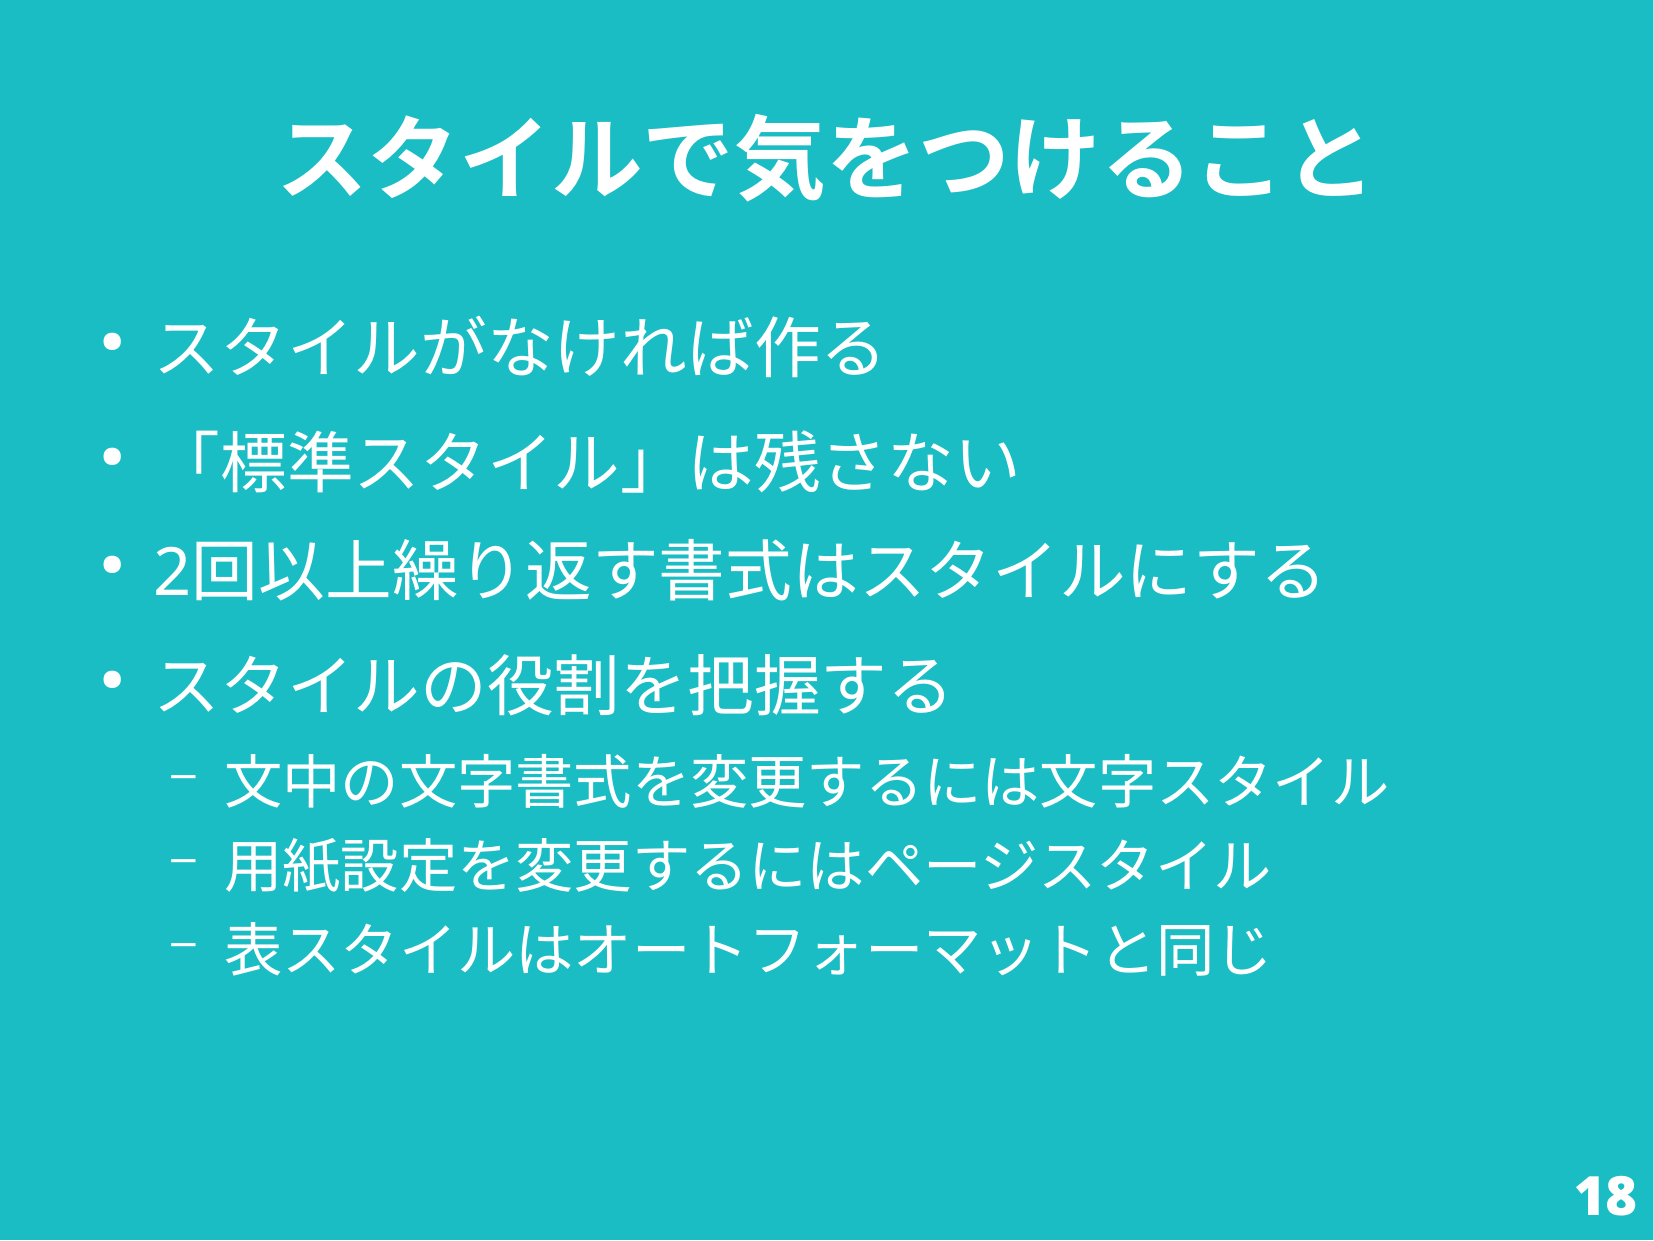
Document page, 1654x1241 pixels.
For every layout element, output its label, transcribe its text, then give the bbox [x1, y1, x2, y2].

list スタイルがなければ作る 「標準スタイル」は残さない 2回以上繰り返す書式はスタイルにする スタイルの役割を把握する 文中の文字書式を変更するには文字スタイル 用紙設定を変更するにはページスタイル 表スタイルはオートフォーマットと同じ [82, 295, 1571, 1063]
title スタイルで気をつけること [82, 49, 1571, 257]
